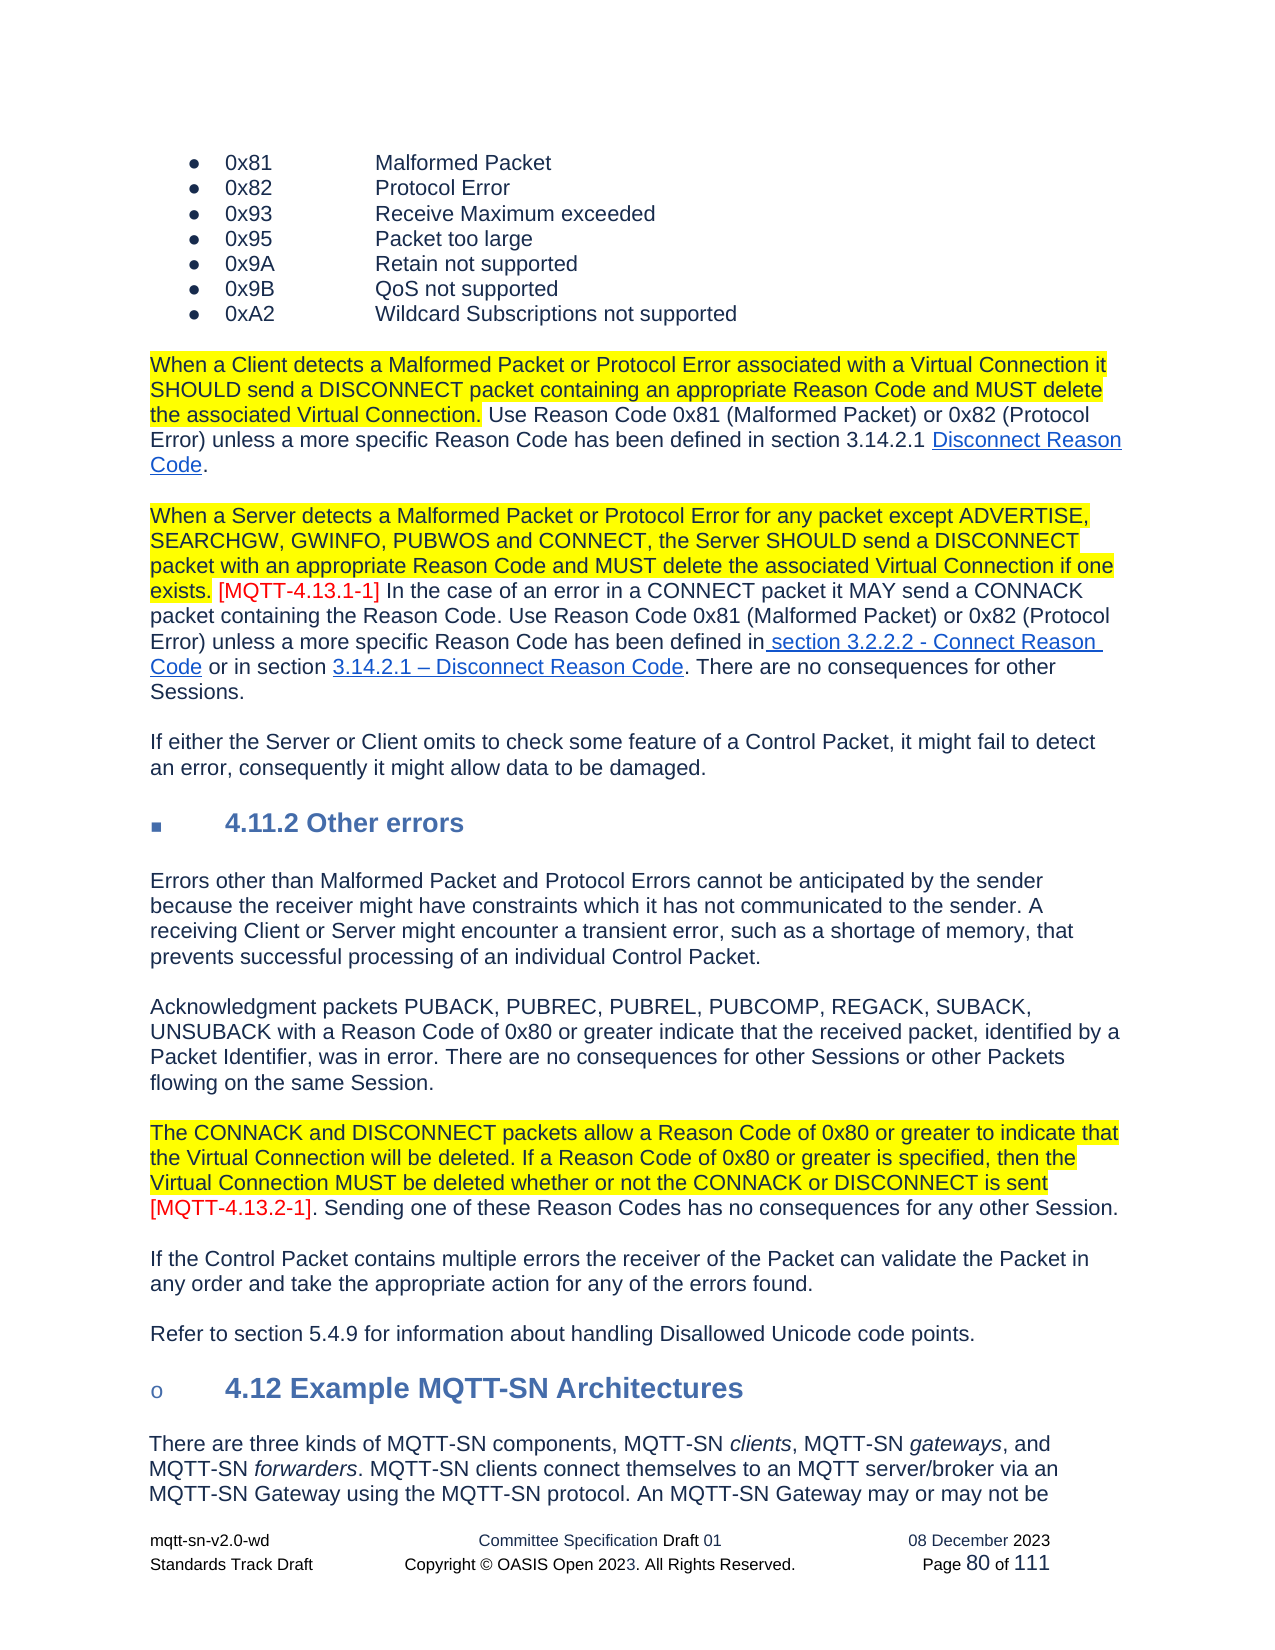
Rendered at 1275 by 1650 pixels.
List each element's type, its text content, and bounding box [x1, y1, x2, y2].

text Refer to section 5.4.9 for information about handling Disallowed Unicode code points. [150, 1321, 1125, 1346]
list 0x81 Malformed Packet [187, 150, 1125, 175]
list 0x93 Receive Maximum exceeded [187, 200, 1125, 226]
list 0x95 Packet too large [187, 226, 1125, 251]
text When a Server detects a Malformed Packet or Protocol Error for any packet except ADVERTISE, SEARCHGW, GWINFO, PUBWOS and CONNECT, the Server SHOULD send a DISCONNECT packet with an appropriate Reason Code and MUST delete the associated Virtual Connection if one exists. [MQTT-4.13.1-1] In the case of an error in a CONNECT packet it MAY send a CONNACK packet containing the Reason Code. Use Reason Code 0x81 (Malformed Packet) or 0x82 (Protocol Error) unless a more specific Reason Code has been defined in section 3.2.2.2 - Connect Reason Code or in section 3.14.2.1 – Disconnect Reason Code. There are no consequences for other Sessions. [150, 502, 1125, 704]
subtitle 4.12 Example MQTT-SN Architectures [150, 1371, 1125, 1405]
list 0x82 Protocol Error [187, 175, 1125, 200]
subtitle 4.11.2 Other errors [150, 804, 1124, 843]
text Acknowledgment packets PUBACK, PUBREC, PUBREL, PUBCOMP, REGACK, SUBACK, UNSUBACK with a Reason Code of 0x80 or greater indicate that the received packet, identified by a Packet Identifier, was in error. There are no consequences for other Sessions or other Packets flowing on the same Session. [150, 994, 1125, 1095]
text When a Client detects a Malformed Packet or Protocol Error associated with a Virtual Connection it SHOULD send a DISCONNECT packet containing an appropriate Reason Code and MUST delete the associated Virtual Connection. Use Reason Code 0x81 (Malformed Packet) or 0x82 (Protocol Error) unless a more specific Reason Code has been defined in section 3.14.2.1 Disconnect Reason Code. [150, 351, 1125, 477]
list 0x9A Retain not supported [187, 251, 1125, 276]
text There are three kinds of MQTT-SN components, MQTT-SN clients, MQTT-SN gateways, and MQTT-SN forwarders. MQTT-SN clients connect themselves to an MQTT server/broker via an MQTT-SN Gateway using the MQTT-SN protocol. An MQTT-SN Gateway may or may not be [148, 1430, 1124, 1506]
list 0x9B QoS not supported [187, 276, 1125, 301]
text If either the Server or Client omits to check some feature of a Control Packet, it might fail to detect an error, consequently it might allow data to be damaged. [150, 729, 1125, 779]
text If the Control Packet contains multiple errors the receiver of the Packet can validate the Packet in any order and take the appropriate action for any of the errors found. [150, 1246, 1125, 1296]
text Errors other than Malformed Packet and Protocol Errors cannot be anticipated by the sender because the receiver might have constraints which it has not communicated to the sender. A receiving Client or Server might encounter a transient error, such as a shortage of memory, that prevents successful processing of an individual Control Packet. [150, 868, 1125, 969]
list 0xA2 Wildcard Subscriptions not supported [187, 301, 1125, 326]
text The CONNACK and DISCONNECT packets allow a Reason Code of 0x80 or greater to indicate that the Virtual Connection will be deleted. If a Reason Code of 0x80 or greater is specified, then the Virtual Connection MUST be deleted whether or not the CONNACK or DISCONNECT is sent [MQTT-4.13.2-1]. Sending one of these Reason Codes has no consequences for any other Session. [150, 1120, 1125, 1221]
